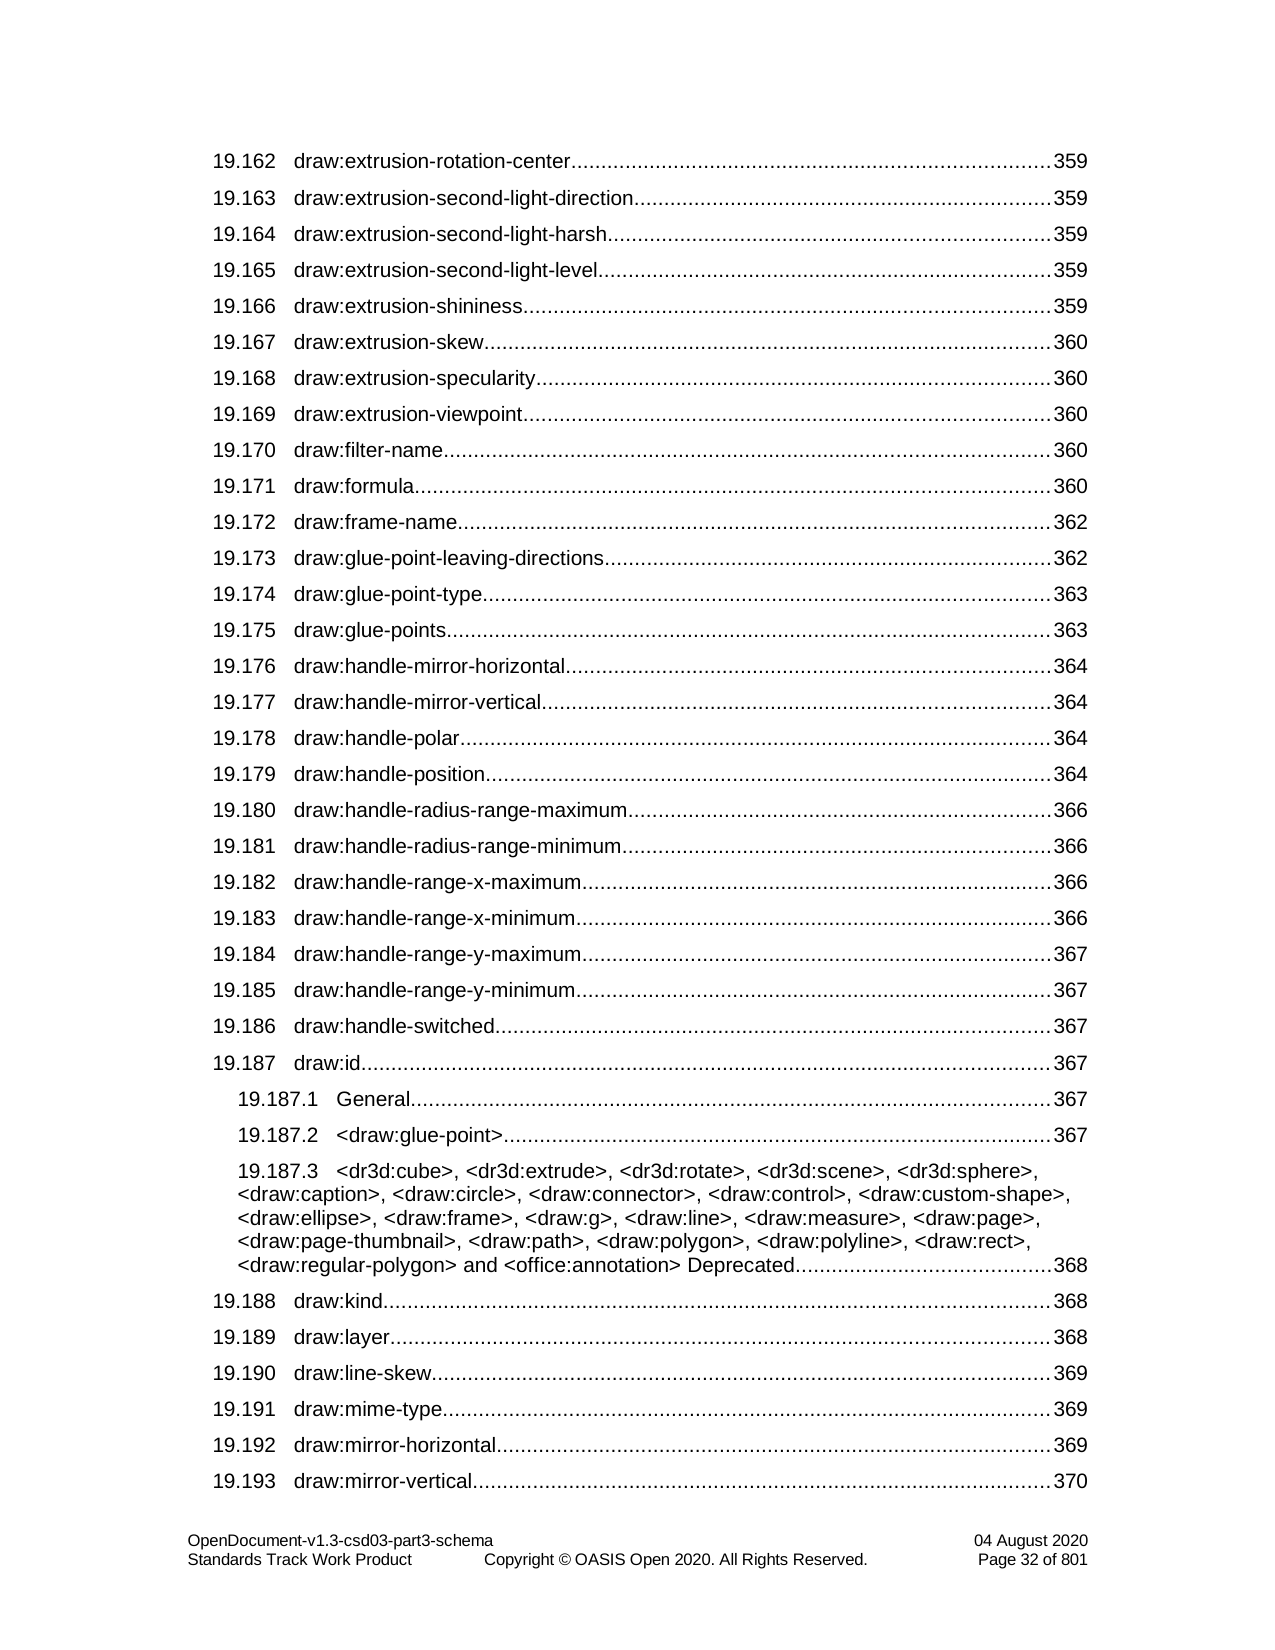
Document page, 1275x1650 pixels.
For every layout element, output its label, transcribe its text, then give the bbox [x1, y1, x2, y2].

text 19.173 draw:glue-point-leaving-directions 362 [212, 546, 1088, 570]
text 19.189 draw:layer 368 [212, 1325, 1088, 1349]
text 19.178 draw:handle-polar 364 [212, 727, 1088, 750]
text 19.179 draw:handle-position 364 [212, 763, 1088, 786]
text 19.169 draw:extrusion-viewpoint 360 [212, 402, 1088, 426]
text 19.181 draw:handle-radius-range-minimum 366 [212, 835, 1088, 858]
text 19.182 draw:handle-range-x-maximum 366 [212, 871, 1088, 894]
text 19.171 draw:formula 360 [212, 474, 1088, 498]
text 19.183 draw:handle-range-x-minimum 366 [212, 907, 1088, 930]
text 19.170 draw:filter-name 360 [212, 438, 1088, 462]
text 19.176 draw:handle-mirror-horizontal 364 [212, 654, 1088, 678]
text 19.191 draw:mime-type 369 [212, 1397, 1088, 1421]
text 19.175 draw:glue-points 363 [212, 618, 1088, 642]
text 19.188 draw:kind 368 [212, 1289, 1088, 1313]
text 19.193 draw:mirror-vertical 370 [212, 1469, 1088, 1493]
text 19.187.1 General 367 [237, 1087, 1088, 1111]
text 19.167 draw:extrusion-skew 360 [212, 330, 1088, 354]
text 19.180 draw:handle-radius-range-maximum 366 [212, 799, 1088, 822]
text 19.186 draw:handle-switched 367 [212, 1015, 1088, 1038]
text 19.187 draw:id 367 [212, 1051, 1088, 1074]
text 19.192 draw:mirror-horizontal 369 [212, 1433, 1088, 1457]
text 19.187.2 <draw:glue-point> 367 [237, 1123, 1088, 1147]
text 19.166 draw:extrusion-shininess 359 [212, 294, 1088, 318]
text 19.187.3 <dr3d:cube>, <dr3d:extrude>, <dr3d:rotate>, <dr3d:scene>, <dr3d:sphere>, <draw:caption>, <draw:circle>, <draw:connector>, <draw:control>, <draw:custom-shape>, <draw:ellipse>, <draw:frame>, <draw:g>, <draw:line>, <draw:measure>, <draw:page>, <draw:page-thumbnail>, <draw:path>, <draw:polygon>, <draw:polyline>, <draw:rect>, <draw:regular-polygon> and <office:annotation> Deprecated 368 [237, 1159, 1088, 1277]
text 19.165 draw:extrusion-second-light-level 359 [212, 258, 1088, 282]
text 19.190 draw:line-skew 369 [212, 1361, 1088, 1385]
text 19.184 draw:handle-range-y-maximum 367 [212, 943, 1088, 966]
text 19.162 draw:extrusion-rotation-center 359 [212, 150, 1088, 173]
text 19.185 draw:handle-range-y-minimum 367 [212, 979, 1088, 1002]
text 19.177 draw:handle-mirror-vertical 364 [212, 691, 1088, 714]
text 19.163 draw:extrusion-second-light-direction 359 [212, 186, 1088, 209]
text 19.168 draw:extrusion-specularity 360 [212, 366, 1088, 390]
text 19.164 draw:extrusion-second-light-harsh 359 [212, 222, 1088, 246]
text 19.174 draw:glue-point-type 363 [212, 582, 1088, 606]
text 19.172 draw:frame-name 362 [212, 510, 1088, 534]
